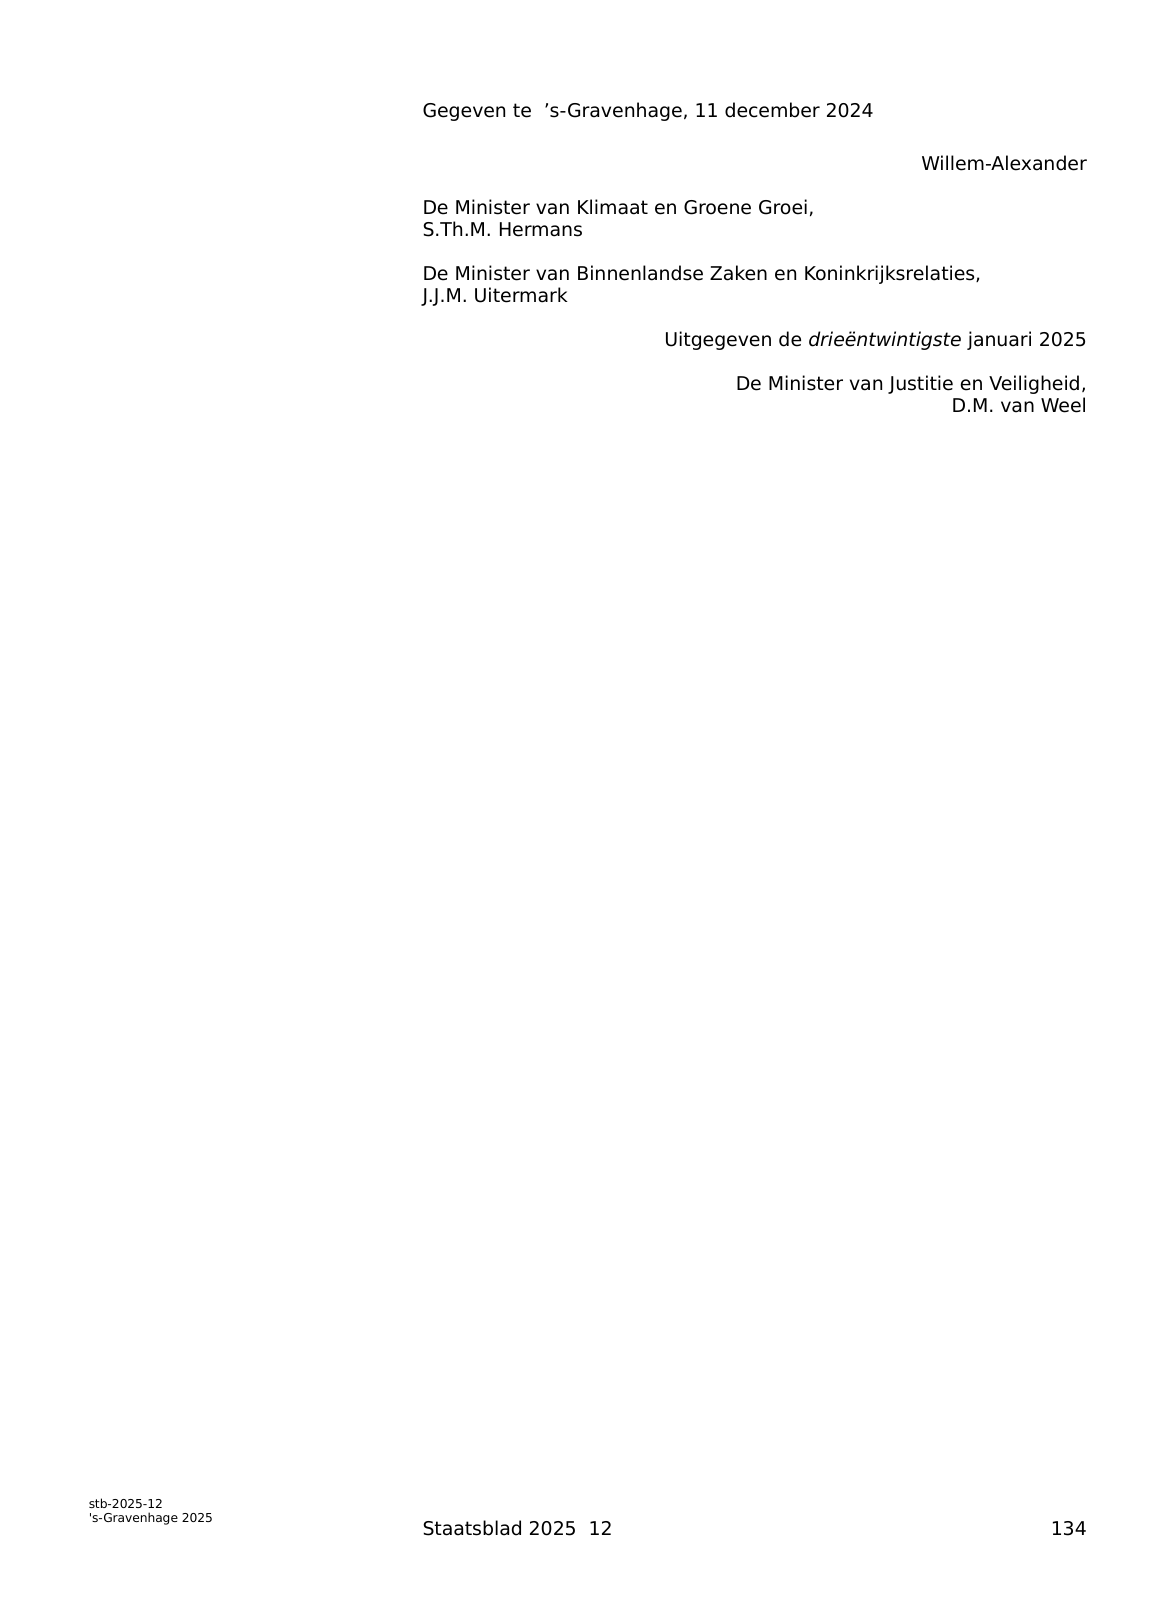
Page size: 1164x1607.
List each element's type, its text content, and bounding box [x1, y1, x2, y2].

text stb-2025-12 [88, 1497, 323, 1511]
text De Minister van Klimaat en Groene Groei, S.Th.M. Hermans [422, 197, 1087, 241]
text 's-Gravenhage 2025 [88, 1511, 323, 1525]
text Uitgegeven de drieëntwintigste januari 2025 [422, 329, 1087, 351]
text De Minister van Justitie en Veiligheid, D.M. van Weel [422, 373, 1087, 417]
text Gegeven te ’s-Gravenhage, 11 december 2024 [422, 100, 1087, 122]
text De Minister van Binnenlandse Zaken en Koninkrijksrelaties, J.J.M. Uitermark [422, 263, 1087, 307]
text Willem-Alexander [422, 152, 1087, 174]
